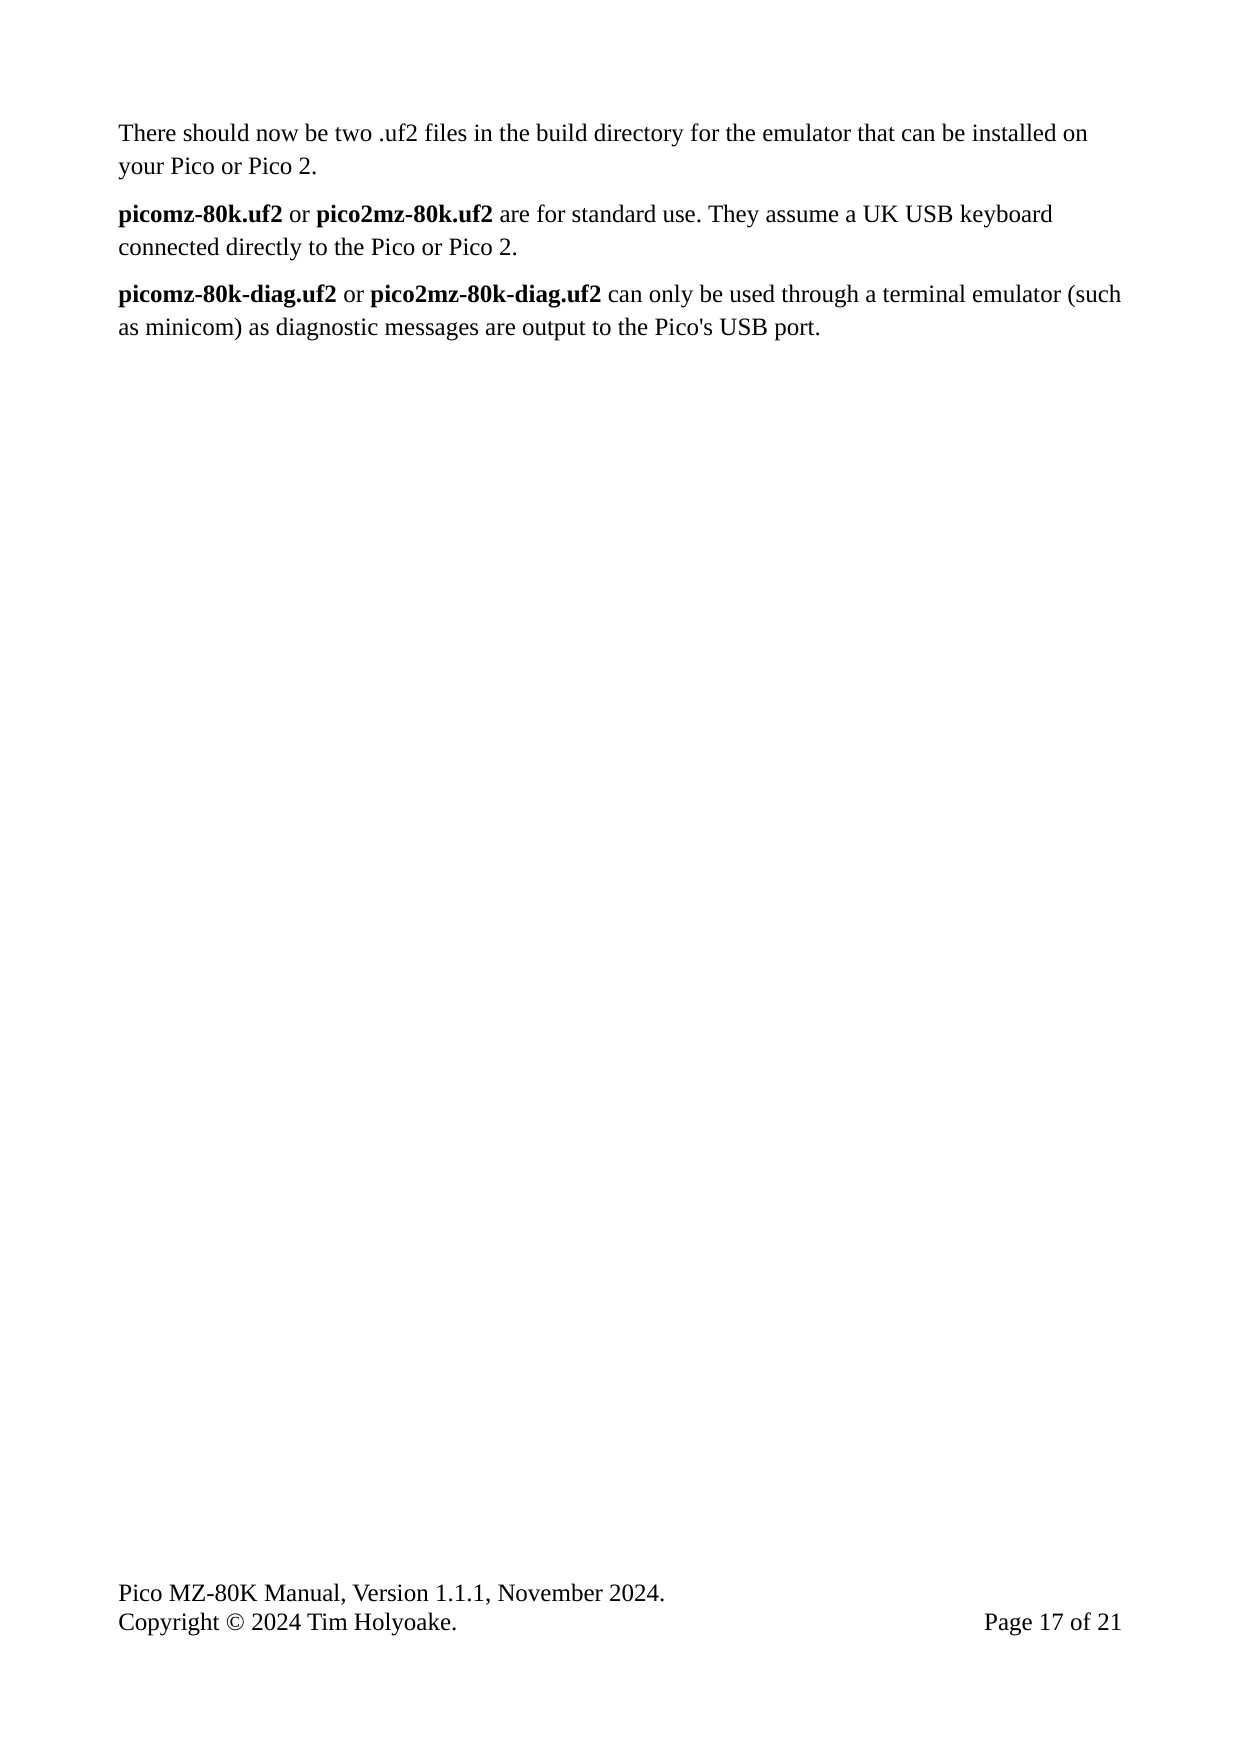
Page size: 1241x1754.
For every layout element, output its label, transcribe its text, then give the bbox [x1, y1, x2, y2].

text picomz-80k.uf2 or pico2mz-80k.uf2 are for standard use. They assume a UK USB keyboard connected directly to the Pico or Pico 2. [118, 199, 1122, 261]
text picomz-80k-diag.uf2 or pico2mz-80k-diag.uf2 can only be used through a terminal emulator (such as minicom) as diagnostic messages are output to the Pico's USB port. [118, 279, 1122, 341]
text There should now be two .uf2 files in the build directory for the emulator that can be installed on your Pico or Pico 2. [118, 118, 1122, 180]
